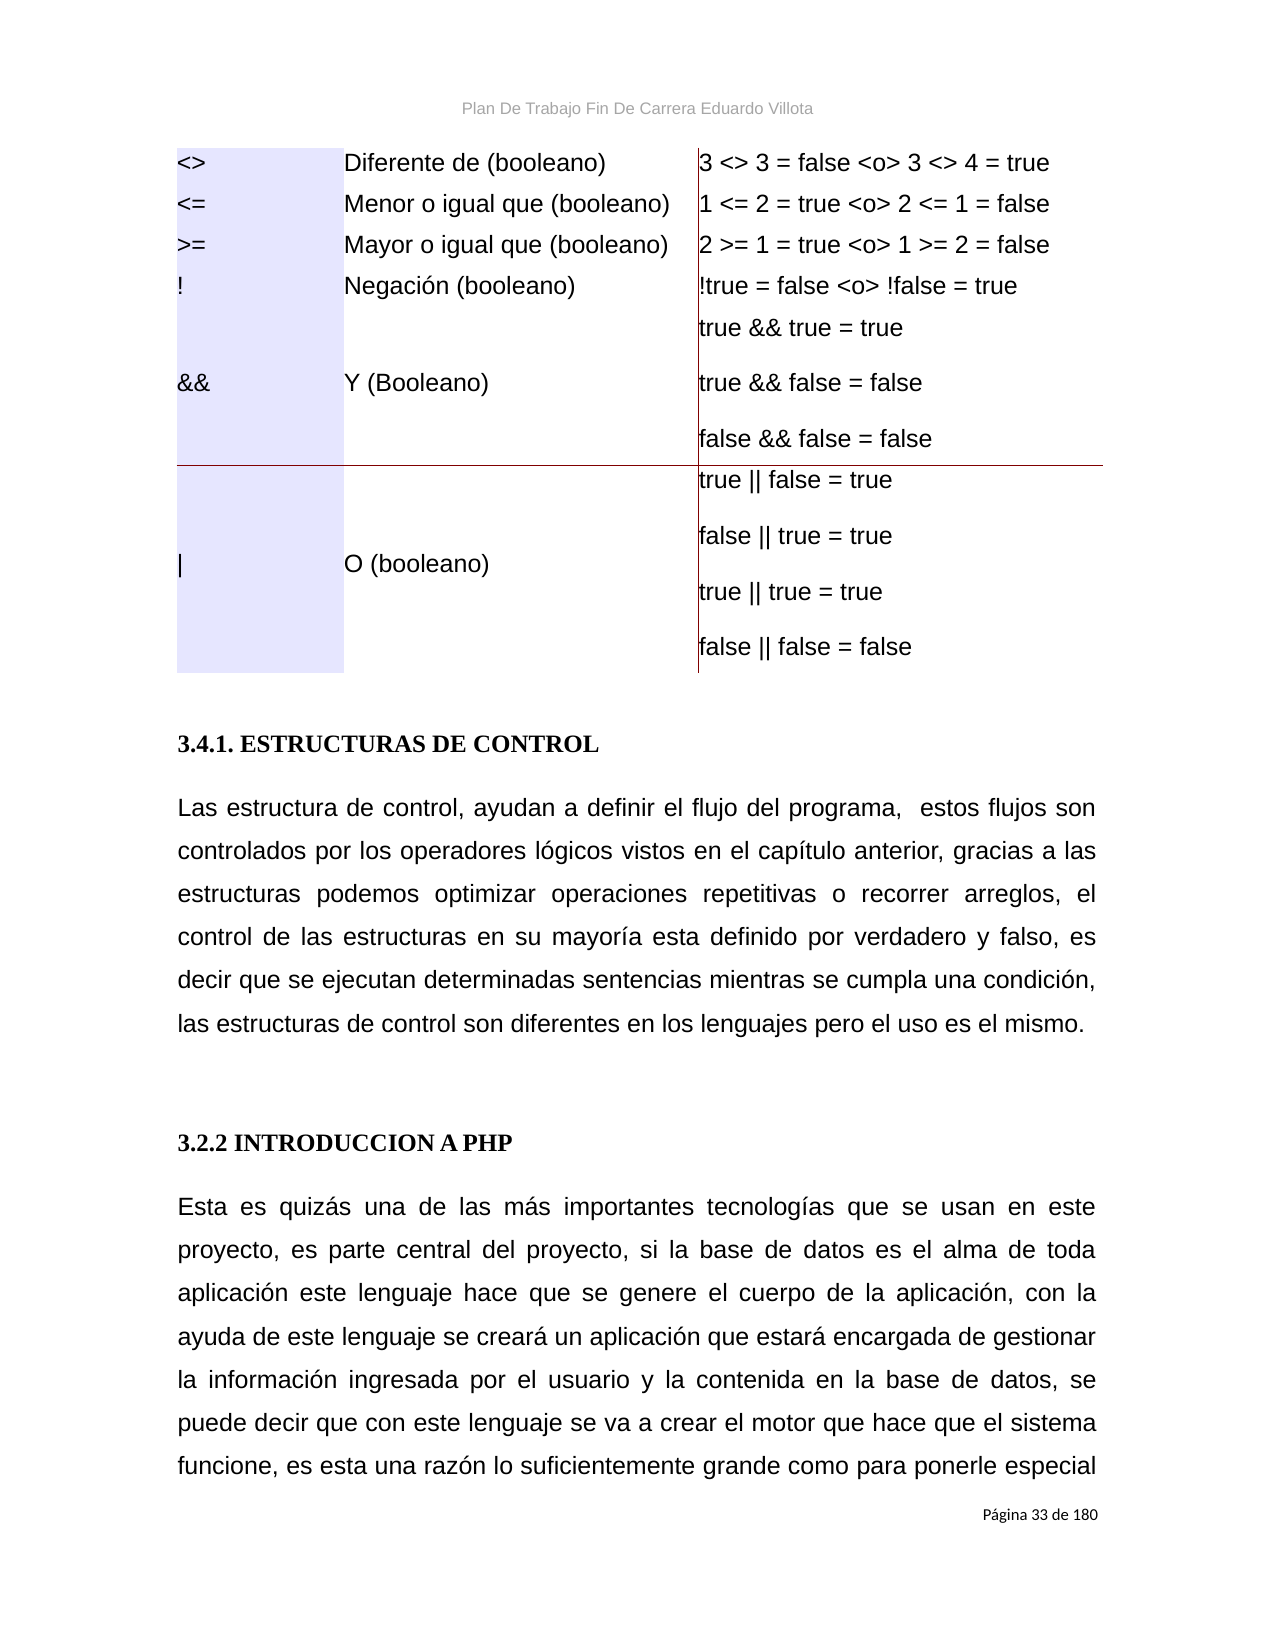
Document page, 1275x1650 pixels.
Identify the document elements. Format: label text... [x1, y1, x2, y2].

table_cell O (booleano) [344, 466, 698, 673]
table_cell Mayor o igual que (booleano) [344, 230, 698, 271]
text Esta es quizás una de las más importantes tecnologías que se usan en este proyecto, es parte central del proyecto, si la base de datos es el alma de toda aplicación este lenguaje hace que se genere el cuerpo de la aplicación, con la ayuda de este lenguaje se creará un aplicación que estará encargada de gestionar la información ingresada por el usuario y la contenida en la base de datos, se puede decir que con este lenguaje se va a crear el motor que hace que el sistema funcione, es esta una razón lo suficientemente grande como para ponerle especial [177, 1192, 1098, 1479]
table_cell Menor o igual que (booleano) [344, 189, 698, 230]
text 3.4.1. ESTRUCTURAS DE CONTROL [177, 729, 1098, 758]
text 3.2.2 INTRODUCCION A PHP [177, 1128, 1098, 1157]
table_cell && [177, 313, 344, 465]
table_cell 2 >= 1 = true <o> 1 >= 2 = false [699, 230, 1103, 271]
table_cell true && true = true true && false = false false && false = false [699, 313, 1103, 465]
table_cell ! [177, 271, 344, 313]
table_cell Y (Booleano) [344, 313, 698, 465]
table_cell | [177, 466, 344, 673]
table_cell 1 <= 2 = true <o> 2 <= 1 = false [699, 189, 1103, 230]
table_cell <= [177, 189, 344, 230]
table_cell !true = false <o> !false = true [699, 271, 1103, 313]
table_cell >= [177, 230, 344, 271]
table_cell 3 <> 3 = false <o> 3 <> 4 = true [699, 148, 1103, 189]
table_cell <> [177, 148, 344, 189]
table_cell Negación (booleano) [344, 271, 698, 313]
table_cell true || false = true false || true = true true || true = true false || false = false [699, 466, 1103, 673]
table_cell Diferente de (booleano) [344, 148, 698, 189]
text Las estructura de control, ayudan a definir el flujo del programa, estos flujos son controlados por los operadores lógicos vistos en el capítulo anterior, gracias a las estructuras podemos optimizar operaciones repetitivas o recorrer arreglos, el control de las estructuras en su mayoría esta definido por verdadero y falso, es decir que se ejecutan determinadas sentencias mientras se cumpla una condición, las estructuras de control son diferentes en los lenguajes pero el uso es el mismo. [177, 793, 1098, 1037]
